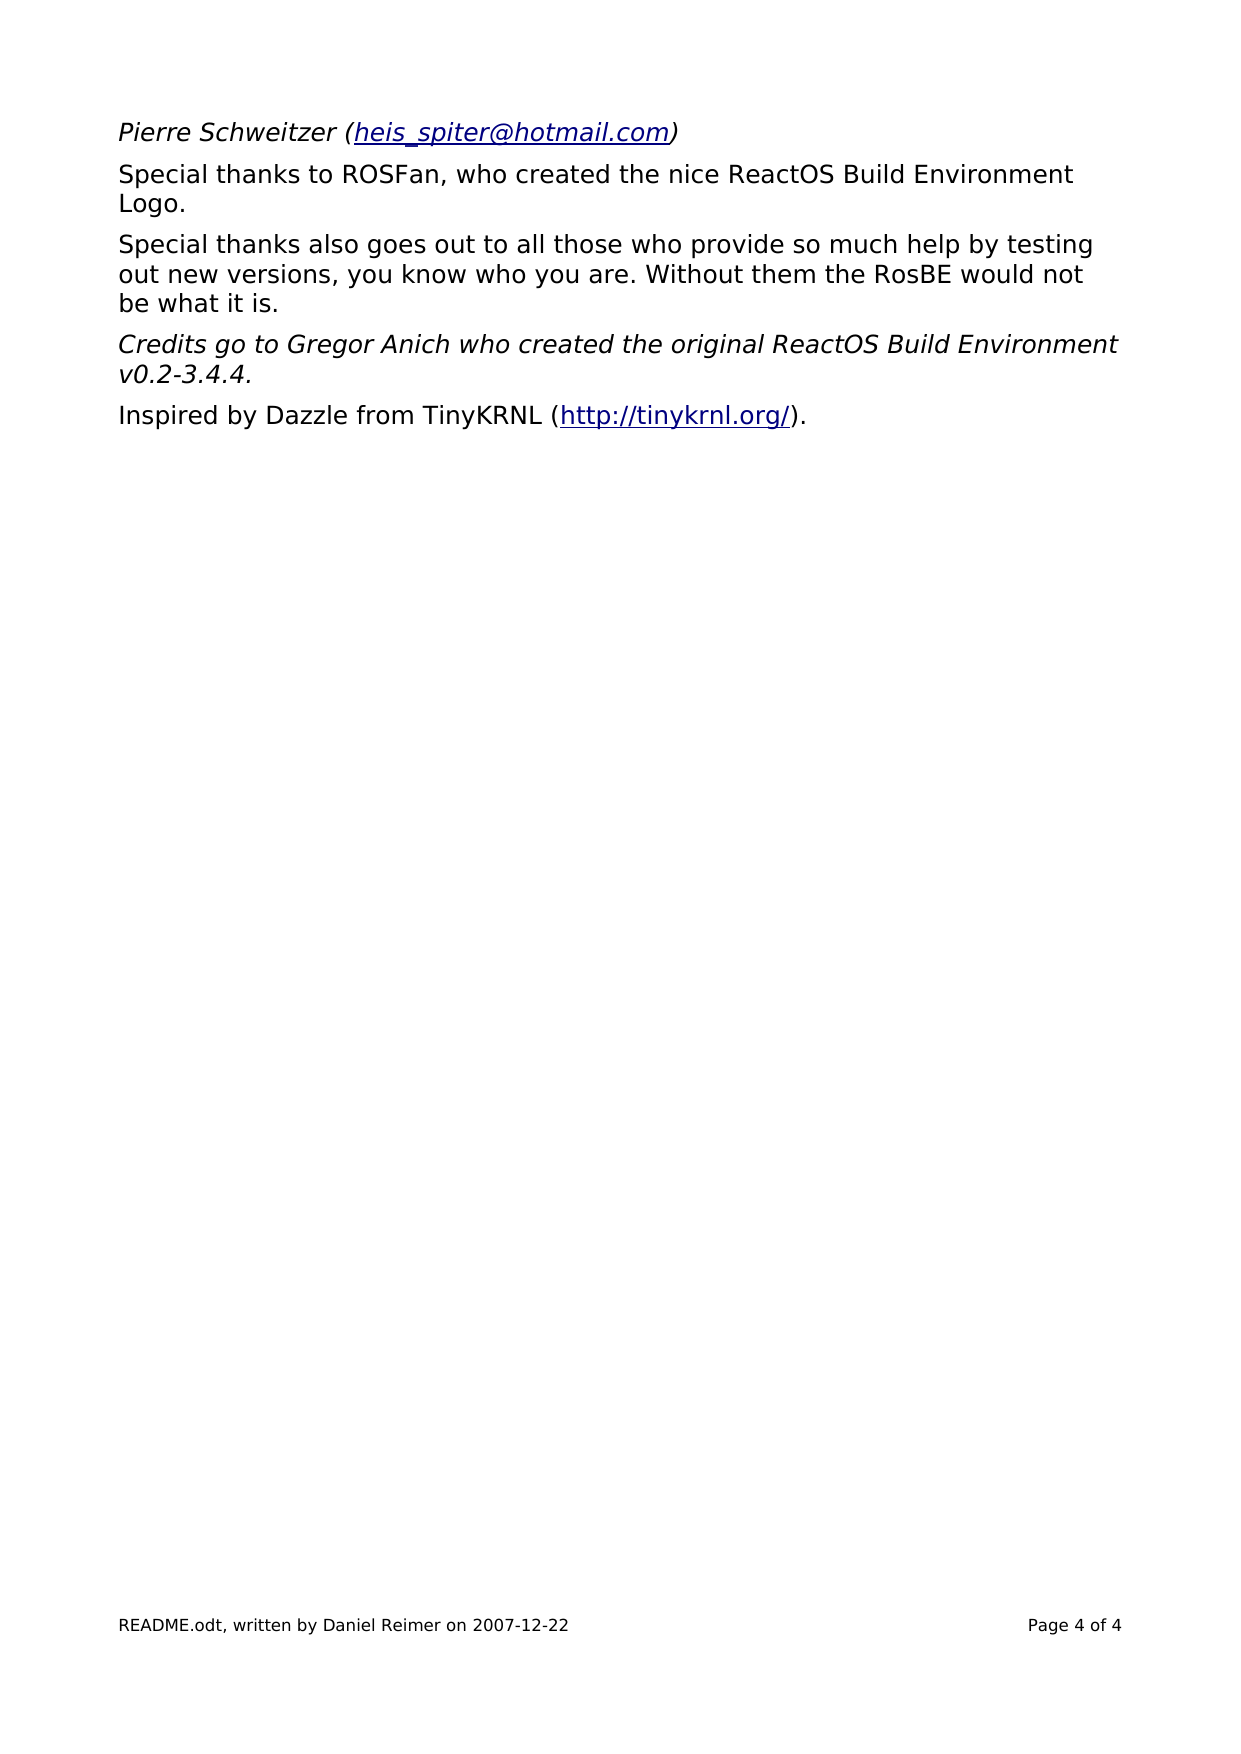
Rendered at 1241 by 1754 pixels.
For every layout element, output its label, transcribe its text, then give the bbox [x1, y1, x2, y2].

text Special thanks also goes out to all those who provide so much help by testing out new versions, you know who you are. Without them the RosBE would not be what it is. [118, 231, 1122, 318]
text Pierre Schweitzer (heis_spiter@hotmail.com) [118, 118, 1122, 147]
text Special thanks to ROSFan, who created the nice ReactOS Build Environment Logo. [118, 160, 1122, 218]
text Inspired by Dazzle from TinyKRNL (http://tinykrnl.org/). [118, 401, 1122, 431]
text Credits go to Gregor Anich who created the original ReactOS Build Environment v0.2-3.4.4. [118, 331, 1122, 389]
